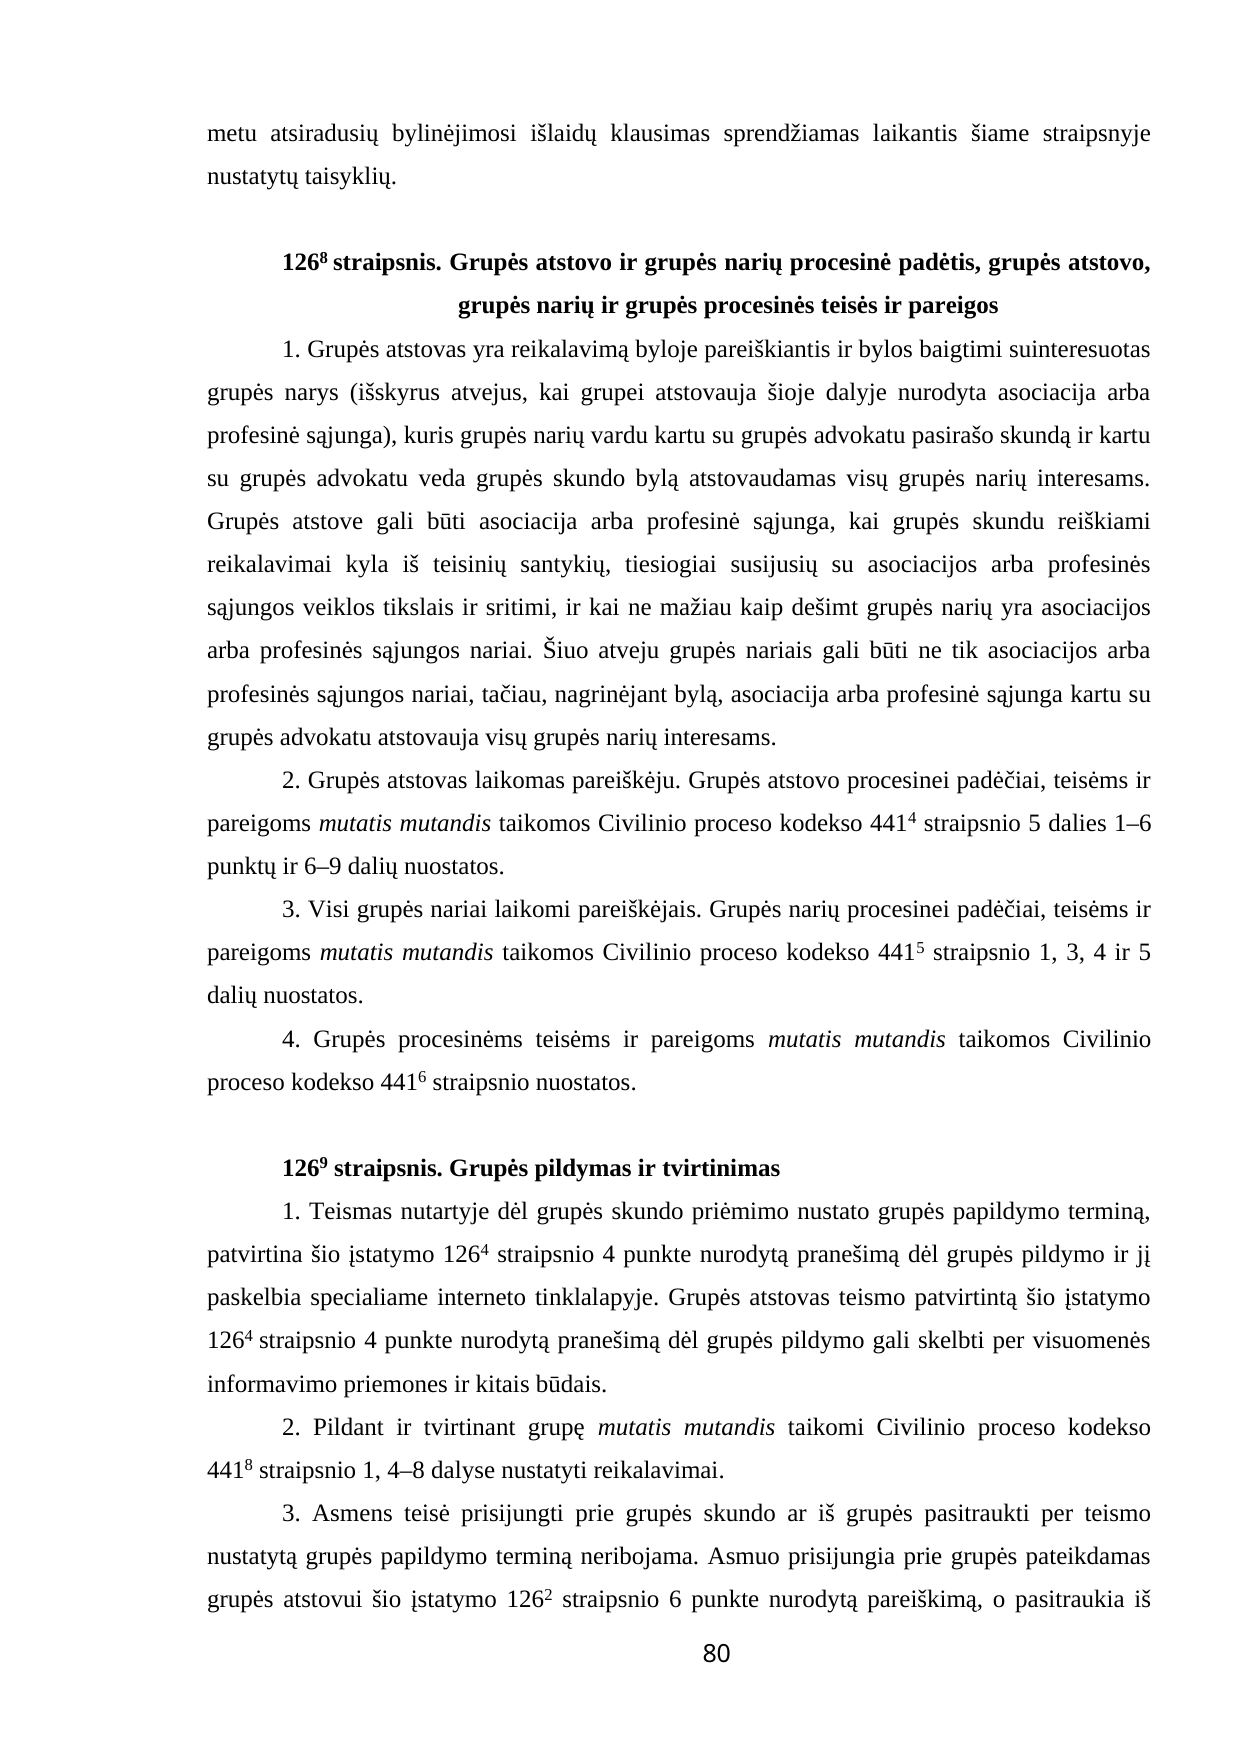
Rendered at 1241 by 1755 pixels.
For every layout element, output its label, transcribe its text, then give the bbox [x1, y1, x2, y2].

text 3. Asmens teisė prisijungti prie grupės skundo ar iš grupės pasitraukti per teismo nustatytą grupės papildymo terminą neribojama. Asmuo prisijungia prie grupės pateikdamas grupės atstovui šio įstatymo 1262 straipsnio 6 punkte nurodytą pareiškimą, o pasitraukia iš [207, 1498, 1152, 1613]
text 1. Grupės atstovas yra reikalavimą byloje pareiškiantis ir bylos baigtimi suinteresuotas grupės narys (išskyrus atvejus, kai grupei atstovauja šioje dalyje nurodyta asociacija arba profesinė sąjunga), kuris grupės narių vardu kartu su grupės advokatu pasirašo skundą ir kartu su grupės advokatu veda grupės skundo bylą atstovaudamas visų grupės narių interesams. Grupės atstove gali būti asociacija arba profesinė sąjunga, kai grupės skundu reiškiami reikalavimai kyla iš teisinių santykių, tiesiogiai susijusių su asociacijos arba profesinės sąjungos veiklos tikslais ir sritimi, ir kai ne mažiau kaip dešimt grupės narių yra asociacijos arba profesinės sąjungos nariai. Šiuo atveju grupės nariais gali būti ne tik asociacijos arba profesinės sąjungos nariai, tačiau, nagrinėjant bylą, asociacija arba profesinė sąjunga kartu su grupės advokatu atstovauja visų grupės narių interesams. [207, 334, 1152, 751]
text 3. Visi grupės nariai laikomi pareiškėjais. Grupės narių procesinei padėčiai, teisėms ir pareigoms mutatis mutandis taikomos Civilinio proceso kodekso 4415 straipsnio 1, 3, 4 ir 5 dalių nuostatos. [207, 894, 1152, 1009]
text 2. Pildant ir tvirtinant grupę mutatis mutandis taikomi Civilinio proceso kodekso 4418 straipsnio 1, 4–8 dalyse nustatyti reikalavimai. [207, 1412, 1152, 1484]
text metu atsiradusių bylinėjimosi išlaidų klausimas sprendžiamas laikantis šiame straipsnyje nustatytų taisyklių. [207, 118, 1152, 190]
text 1268 straipsnis. Grupės atstovo ir grupės narių procesinė padėtis, grupės atstovo, grupės narių ir grupės procesinės teisės ir pareigos [282, 247, 1152, 319]
text 1. Teismas nutartyje dėl grupės skundo priėmimo nustato grupės papildymo terminą, patvirtina šio įstatymo 1264 straipsnio 4 punkte nurodytą pranešimą dėl grupės pildymo ir jį paskelbia specialiame interneto tinklalapyje. Grupės atstovas teismo patvirtintą šio įstatymo 1264 straipsnio 4 punkte nurodytą pranešimą dėl grupės pildymo gali skelbti per visuomenės informavimo priemones ir kitais būdais. [207, 1196, 1152, 1397]
text 1269 straipsnis. Grupės pildymas ir tvirtinimas [207, 1153, 1152, 1182]
text 4. Grupės procesinėms teisėms ir pareigoms mutatis mutandis taikomos Civilinio proceso kodekso 4416 straipsnio nuostatos. [207, 1024, 1152, 1096]
text 2. Grupės atstovas laikomas pareiškėju. Grupės atstovo procesinei padėčiai, teisėms ir pareigoms mutatis mutandis taikomos Civilinio proceso kodekso 4414 straipsnio 5 dalies 1–6 punktų ir 6–9 dalių nuostatos. [207, 765, 1152, 880]
